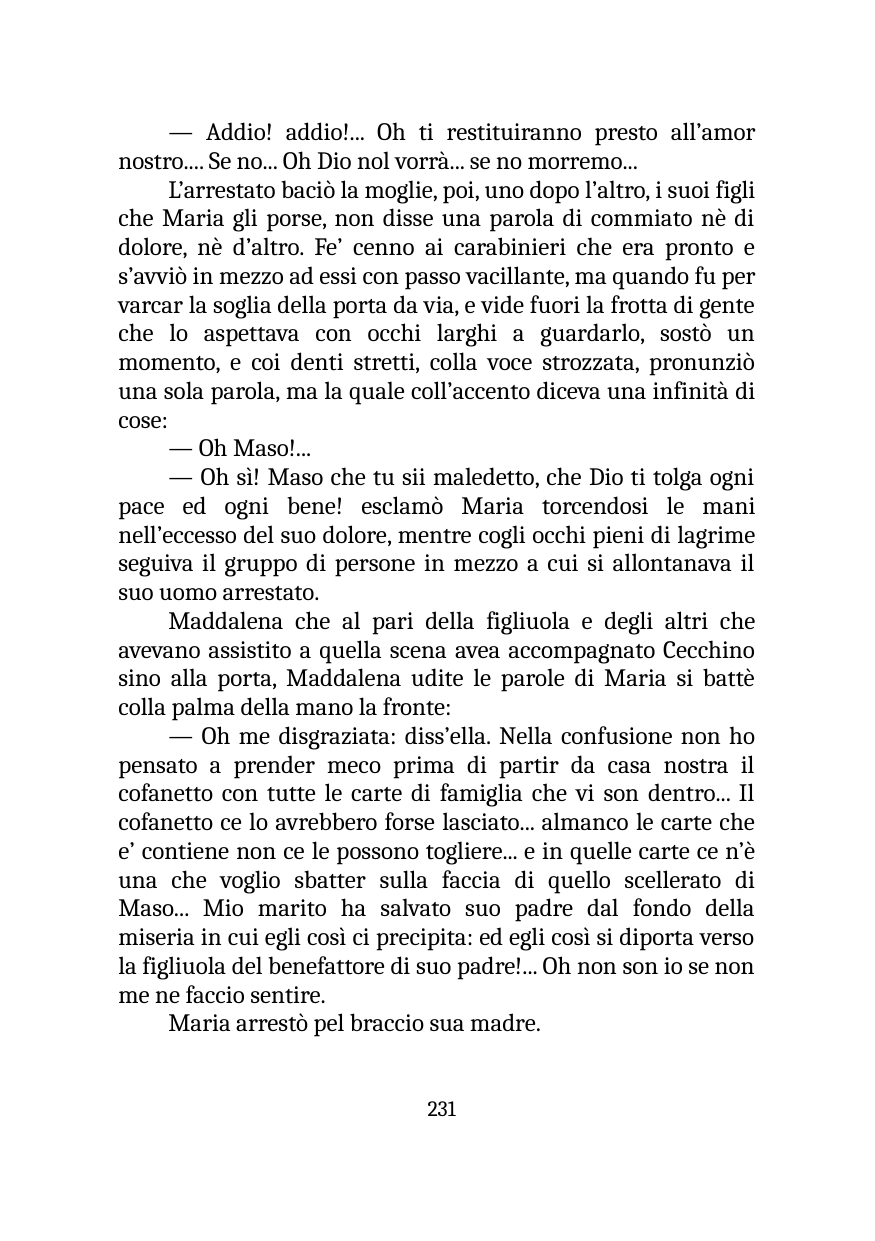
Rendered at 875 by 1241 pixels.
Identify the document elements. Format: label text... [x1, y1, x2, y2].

text L’arrestato baciò la moglie, poi, uno dopo l’altro, i suoi figli che Maria gli porse, non disse una parola di commiato nè di dolore, nè d’altro. Fe’ cenno ai carabinieri che era pronto e s’avviò in mezzo ad essi con passo vacillante, ma quando fu per varcar la soglia della porta da via, e vide fuori la frotta di gente che lo aspettava con occhi larghi a guardarlo, sostò un momento, e coi denti stretti, colla voce strozzata, pronunziò una sola parola, ma la quale coll’accento diceva una infinità di cose: [118, 176, 756, 434]
text — Addio! addio!... Oh ti restituiranno presto all’amor nostro.... Se no... Oh Dio nol vorrà... se no morremo... [118, 118, 756, 176]
text — Oh me disgraziata: diss’ella. Nella confusione non ho pensato a prender meco prima di partir da casa nostra il cofanetto con tutte le carte di famiglia che vi son dentro... Il cofanetto ce lo avrebbero forse lasciato... almanco le carte che e’ contiene non ce le possono togliere... e in quelle carte ce n’è una che voglio sbatter sulla faccia di quello scellerato di Maso... Mio marito ha salvato suo padre dal fondo della miseria in cui egli così ci precipita: ed egli così si diporta verso la figliuola del benefattore di suo padre!... Oh non son io se non me ne faccio sentire. [118, 722, 756, 1009]
text Maria arrestò pel braccio sua madre. [118, 1009, 756, 1038]
text — Oh Maso!... [118, 434, 756, 463]
text — Oh sì! Maso che tu sii maledetto, che Dio ti tolga ogni pace ed ogni bene! esclamò Maria torcendosi le mani nell’eccesso del suo dolore, mentre cogli occhi pieni di lagrime seguiva il gruppo di persone in mezzo a cui si allontanava il suo uomo arrestato. [118, 463, 756, 607]
text Maddalena che al pari della figliuola e degli altri che avevano assistito a quella scena avea accompagnato Cecchino sino alla porta, Maddalena udite le parole di Maria si battè colla palma della mano la fronte: [118, 607, 756, 722]
